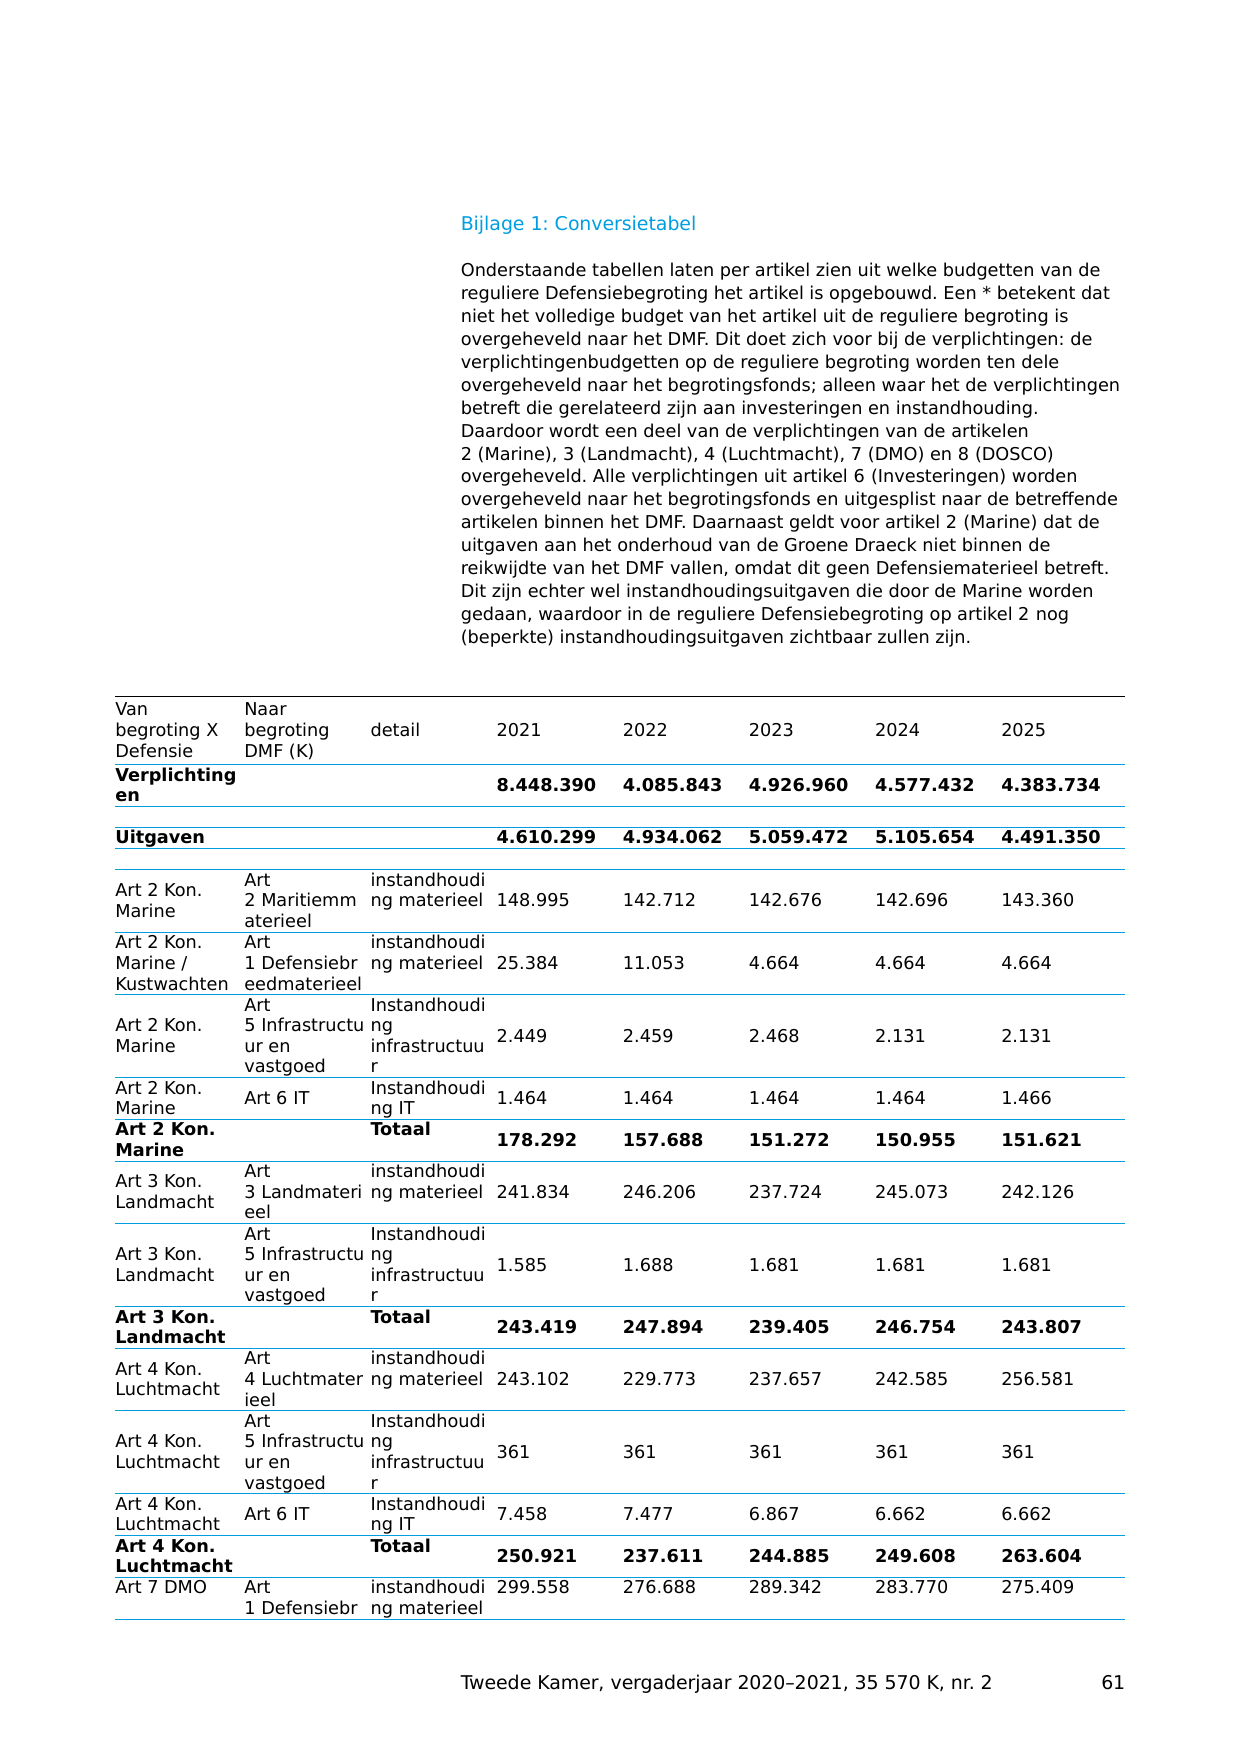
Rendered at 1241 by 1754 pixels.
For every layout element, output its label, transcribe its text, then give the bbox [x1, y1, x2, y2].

table_cell Art 4 Kon. Luchtmacht [115, 1349, 241, 1410]
table_cell 1.688 [620, 1224, 746, 1306]
table_cell [998, 807, 1125, 827]
table_cell [746, 807, 872, 827]
table_cell Art 5 Infrastructuur en vastgoed [241, 1224, 367, 1306]
table_cell 1.464 [494, 1078, 620, 1119]
table_cell instandhouding materieel [368, 1349, 493, 1410]
table_cell [115, 807, 241, 827]
table_cell [368, 765, 493, 806]
table_cell 361 [620, 1411, 746, 1493]
table_cell 250.921 [494, 1536, 620, 1577]
table_cell Art 3 Kon. Landmacht [115, 1307, 241, 1348]
table_cell 361 [746, 1411, 872, 1493]
table_cell 6.662 [872, 1494, 998, 1535]
table_cell 289.342 [746, 1578, 872, 1618]
table_cell Totaal [368, 1120, 493, 1161]
table_cell [241, 1120, 367, 1161]
table_cell Art 1 Defensiebreedmaterieel [241, 933, 367, 994]
table_cell 361 [998, 1411, 1125, 1493]
table_cell 142.696 [872, 870, 998, 932]
table_cell [998, 849, 1125, 869]
table_cell Art 4 Luchtmaterieel [241, 1349, 367, 1410]
table_cell Van begroting X Defensie [115, 697, 241, 764]
table_cell 1.681 [872, 1224, 998, 1306]
table_cell Art 2 Kon. Marine [115, 1078, 241, 1119]
table_cell Art 5 Infrastructuur en vastgoed [241, 1411, 367, 1493]
table_cell Art 6 IT [241, 1078, 367, 1119]
table_cell 7.477 [620, 1494, 746, 1535]
table_cell 2.131 [872, 995, 998, 1077]
table_cell [494, 807, 620, 827]
table_cell 4.664 [746, 933, 872, 994]
table_cell 4.610.299 [494, 828, 620, 848]
table_cell [872, 849, 998, 869]
table_cell Instandhouding infrastructuur [368, 1224, 493, 1306]
table_cell 2021 [494, 697, 620, 764]
table_cell 2.468 [746, 995, 872, 1077]
table_cell [620, 849, 746, 869]
table_cell 243.807 [998, 1307, 1125, 1348]
table_cell 2.449 [494, 995, 620, 1077]
table_cell Naar begroting DMF (K) [241, 697, 367, 764]
table_cell 1.681 [746, 1224, 872, 1306]
table_cell 2.459 [620, 995, 746, 1077]
table_cell 4.491.350 [998, 828, 1125, 848]
table_cell 11.053 [620, 933, 746, 994]
table_cell [241, 1536, 367, 1577]
table_cell 5.105.654 [872, 828, 998, 848]
table_cell Uitgaven [115, 828, 241, 848]
table_cell 25.384 [494, 933, 620, 994]
table_cell [620, 807, 746, 827]
table_cell 2022 [620, 697, 746, 764]
table_cell 2023 [746, 697, 872, 764]
table_cell Art 2 Maritiemmaterieel [241, 870, 367, 932]
table_cell instandhouding materieel [368, 1162, 493, 1223]
table_cell 239.405 [746, 1307, 872, 1348]
table_cell 157.688 [620, 1120, 746, 1161]
table_cell Art 2 Kon. Marine / Kustwachten [115, 933, 241, 994]
table_cell 4.085.843 [620, 765, 746, 806]
title Bijlage 1: Conversietabel [461, 213, 1125, 235]
table_cell 246.206 [620, 1162, 746, 1223]
table_cell 2.131 [998, 995, 1125, 1077]
table_cell 256.581 [998, 1349, 1125, 1410]
table_cell 237.657 [746, 1349, 872, 1410]
table_cell [746, 849, 872, 869]
table_cell 1.464 [746, 1078, 872, 1119]
table_cell Art 2 Kon. Marine [115, 870, 241, 932]
table_cell 6.867 [746, 1494, 872, 1535]
table_cell 249.608 [872, 1536, 998, 1577]
table_cell [368, 849, 493, 869]
table_cell Instandhouding infrastructuur [368, 1411, 493, 1493]
table_cell 4.383.734 [998, 765, 1125, 806]
table_cell 8.448.390 [494, 765, 620, 806]
table_cell instandhouding materieel [368, 933, 493, 994]
table_cell [368, 828, 493, 848]
table_cell Art 1 Defensiebr [241, 1578, 367, 1618]
table_cell [368, 807, 493, 827]
table_cell 2025 [998, 697, 1125, 764]
table_cell [241, 828, 367, 848]
table_cell 263.604 [998, 1536, 1125, 1577]
table_cell [494, 849, 620, 869]
table_cell 241.834 [494, 1162, 620, 1223]
table_cell [241, 849, 367, 869]
table_cell 4.934.062 [620, 828, 746, 848]
table_cell Art 2 Kon. Marine [115, 1120, 241, 1161]
table_cell 243.419 [494, 1307, 620, 1348]
table_cell 4.926.960 [746, 765, 872, 806]
table_cell 2024 [872, 697, 998, 764]
table_cell 243.102 [494, 1349, 620, 1410]
table_cell Art 2 Kon. Marine [115, 995, 241, 1077]
table_cell 237.611 [620, 1536, 746, 1577]
table_cell 142.676 [746, 870, 872, 932]
table_cell [241, 807, 367, 827]
table_cell Art 5 Infrastructuur en vastgoed [241, 995, 367, 1077]
table_cell 299.558 [494, 1578, 620, 1618]
table_cell 1.585 [494, 1224, 620, 1306]
table_cell [115, 849, 241, 869]
table_header Bijlage conversie [115, 671, 1125, 696]
table_cell 242.126 [998, 1162, 1125, 1223]
table_cell 283.770 [872, 1578, 998, 1618]
table_cell 237.724 [746, 1162, 872, 1223]
table_cell Art 4 Kon. Luchtmacht [115, 1411, 241, 1493]
table_cell Art 4 Kon. Luchtmacht [115, 1494, 241, 1535]
table_cell 142.712 [620, 870, 746, 932]
table_cell 151.621 [998, 1120, 1125, 1161]
table_cell Instandhouding IT [368, 1078, 493, 1119]
table_cell 6.662 [998, 1494, 1125, 1535]
table_cell [872, 807, 998, 827]
table_cell Art 3 Kon. Landmacht [115, 1162, 241, 1223]
table_cell Art 3 Landmaterieel [241, 1162, 367, 1223]
table_cell 148.995 [494, 870, 620, 932]
table_cell 246.754 [872, 1307, 998, 1348]
table_cell 229.773 [620, 1349, 746, 1410]
table_cell 245.073 [872, 1162, 998, 1223]
table_cell 7.458 [494, 1494, 620, 1535]
table_cell Art 6 IT [241, 1494, 367, 1535]
table_cell 5.059.472 [746, 828, 872, 848]
table_cell 247.894 [620, 1307, 746, 1348]
table_cell 4.577.432 [872, 765, 998, 806]
table_cell 4.664 [872, 933, 998, 994]
table_cell [241, 765, 367, 806]
table_cell Art 3 Kon. Landmacht [115, 1224, 241, 1306]
table_cell Totaal [368, 1536, 493, 1577]
table_cell 361 [494, 1411, 620, 1493]
table_cell Verplichtingen [115, 765, 241, 806]
table_cell Art 7 DMO [115, 1578, 241, 1618]
table_cell 4.664 [998, 933, 1125, 994]
text Onderstaande tabellen laten per artikel zien uit welke budgetten van de reguliere Defensiebegroting het artikel is opgebouwd. Een * betekent dat niet het volledige budget van het artikel uit de reguliere begroting is overgeheveld naar het DMF. Dit doet zich voor bij de verplichtingen: de verplichtingenbudgetten op de reguliere begroting worden ten dele overgeheveld naar het begrotingsfonds; alleen waar het de verplichtingen betreft die gerelateerd zijn aan investeringen en instandhouding. Daardoor wordt een deel van de verplichtingen van de artikelen 2 (Marine), 3 (Landmacht), 4 (Luchtmacht), 7 (DMO) en 8 (DOSCO) overgeheveld. Alle verplichtingen uit artikel 6 (Investeringen) worden overgeheveld naar het begrotingsfonds en uitgesplist naar de betreffende artikelen binnen het DMF. Daarnaast geldt voor artikel 2 (Marine) dat de uitgaven aan het onderhoud van de Groene Draeck niet binnen de reikwijdte van het DMF vallen, omdat dit geen Defensiematerieel betreft. Dit zijn echter wel instandhoudingsuitgaven die door de Marine worden gedaan, waardoor in de reguliere Defensiebegroting op artikel 2 nog (beperkte) instandhoudingsuitgaven zichtbaar zullen zijn. [461, 258, 1125, 648]
table_cell 275.409 [998, 1578, 1125, 1618]
table_cell Instandhouding infrastructuur [368, 995, 493, 1077]
table_cell 1.681 [998, 1224, 1125, 1306]
table_cell 1.466 [998, 1078, 1125, 1119]
table_cell 1.464 [620, 1078, 746, 1119]
table_cell detail [368, 697, 493, 764]
table_cell 242.585 [872, 1349, 998, 1410]
table_cell 276.688 [620, 1578, 746, 1618]
table_cell 178.292 [494, 1120, 620, 1161]
table_cell Art 4 Kon. Luchtmacht [115, 1536, 241, 1577]
table_cell Instandhouding IT [368, 1494, 493, 1535]
table_cell 244.885 [746, 1536, 872, 1577]
table_cell Totaal [368, 1307, 493, 1348]
table_cell 151.272 [746, 1120, 872, 1161]
table_cell instandhouding materieel [368, 870, 493, 932]
table_cell [241, 1307, 367, 1348]
table_cell 1.464 [872, 1078, 998, 1119]
table_cell 361 [872, 1411, 998, 1493]
table_cell 143.360 [998, 870, 1125, 932]
table_cell instandhouding materieel [368, 1578, 493, 1618]
table_cell 150.955 [872, 1120, 998, 1161]
